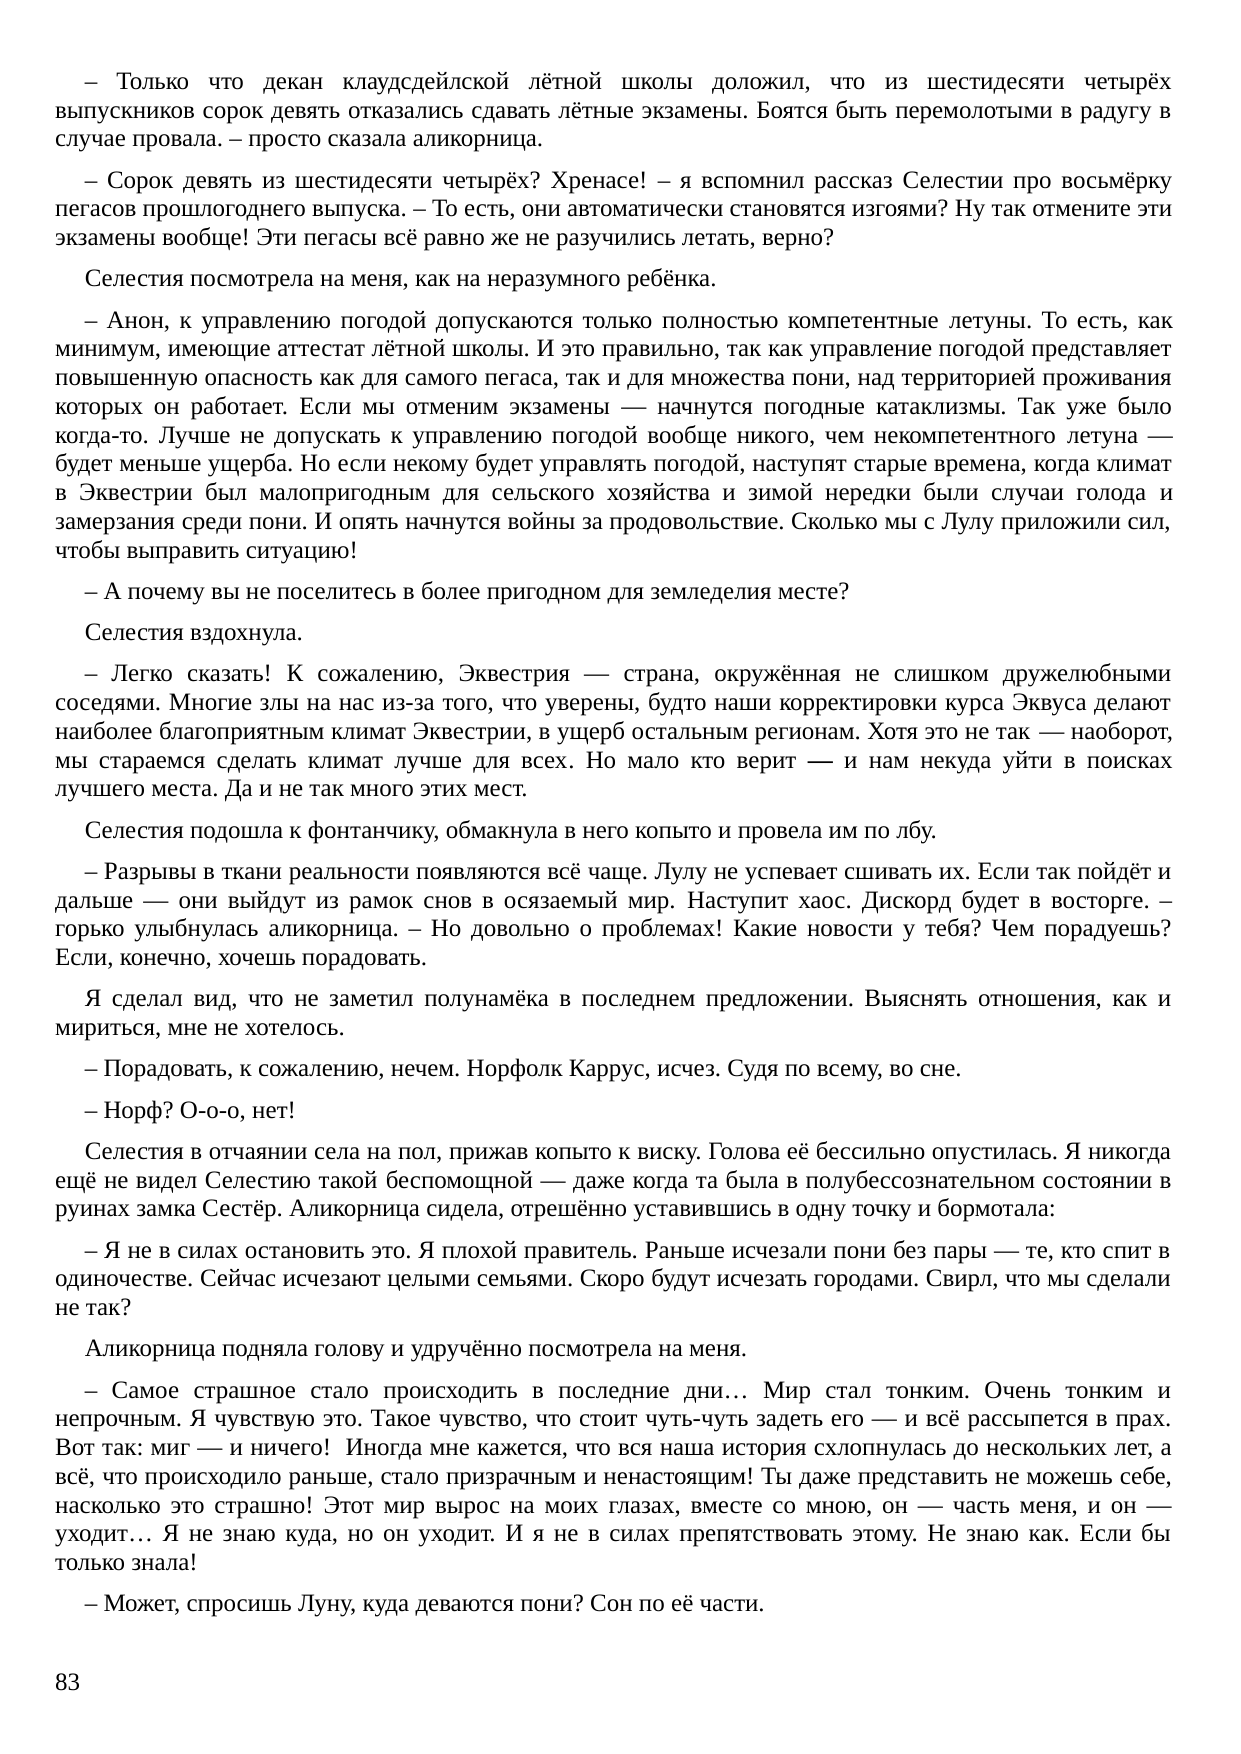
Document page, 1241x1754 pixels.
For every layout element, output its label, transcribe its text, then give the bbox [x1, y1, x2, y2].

text Селестия подошла к фонтанчику, обмакнула в него копыто и провела им по лбу. [55, 815, 1173, 843]
text – Сорок девять из шестидесяти четырёх? Хренасе! – я вспомнил рассказ Селестии про восьмёрку пегасов прошлогоднего выпуска. – То есть, они автоматически становятся изгоями? Ну так отмените эти экзамены вообще! Эти пегасы всё равно же не разучились летать, верно? [55, 165, 1173, 251]
text – Разрывы в ткани реальности появляются всё чаще. Лулу не успевает сшивать их. Если так пойдёт и дальше — они выйдут из рамок снов в осязаемый мир. Наступит хаос. Дискорд будет в восторге. – горько улыбнулась аликорница. – Но довольно о проблемах! Какие новости у тебя? Чем порадуешь? Если, конечно, хочешь порадовать. [55, 856, 1173, 971]
text Аликорница подняла голову и удручённо посмотрела на меня. [55, 1333, 1173, 1362]
text – Норф? О-о-о, нет! [55, 1095, 1173, 1123]
text – Самое страшное стало происходить в последние дни… Мир стал тонким. Очень тонким и непрочным. Я чувствую это. Такое чувство, что стоит чуть-чуть задеть его — и всё рассыпется в прах. Вот так: миг — и ничего! Иногда мне кажется, что вся наша история схлопнулась до нескольких лет, а всё, что происходило раньше, стало призрачным и ненастоящим! Ты даже представить не можешь себе, насколько это страшно! Этот мир вырос на моих глазах, вместе со мною, он — часть меня, и он — уходит… Я не знаю куда, но он уходит. И я не в силах препятствовать этому. Не знаю как. Если бы только знала! [55, 1375, 1173, 1576]
text – Легко сказать! К сожалению, Эквестрия — страна, окружённая не слишком дружелюбными соседями. Многие злы на нас из-за того, что уверены, будто наши корректировки курса Эквуса делают наиболее благоприятным климат Эквестрии, в ущерб остальным регионам. Хотя это не так — наоборот, мы стараемся сделать климат лучше для всех. Но мало кто верит — и нам некуда уйти в поисках лучшего места. Да и не так много этих мест. [55, 658, 1173, 802]
text – Порадовать, к сожалению, нечем. Норфолк Каррус, исчез. Судя по всему, во сне. [55, 1053, 1173, 1082]
text Селестия в отчаянии села на пол, прижав копыто к виску. Голова её бессильно опустилась. Я никогда ещё не видел Селестию такой беспомощной — даже когда та была в полубессознательном состоянии в руинах замка Сестёр. Аликорница сидела, отрешённо уставившись в одну точку и бормотала: [55, 1136, 1173, 1222]
text – Анон, к управлению погодой допускаются только полностью компетентные летуны. То есть, как минимум, имеющие аттестат лётной школы. И это правильно, так как управление погодой представляет повышенную опасность как для самого пегаса, так и для множества пони, над территорией проживания которых он работает. Если мы отменим экзамены — начнутся погодные катаклизмы. Так уже было когда-то. Лучше не допускать к управлению погодой вообще никого, чем некомпетентного летуна — будет меньше ущерба. Но если некому будет управлять погодой, наступят старые времена, когда климат в Эквестрии был малопригодным для сельского хозяйства и зимой нередки были случаи голода и замерзания среди пони. И опять начнутся войны за продовольствие. Сколько мы с Лулу приложили сил, чтобы выправить ситуацию! [55, 305, 1173, 563]
text – Может, спросишь Луну, куда деваются пони? Сон по её части. [55, 1588, 1173, 1617]
text Селестия вздохнула. [55, 617, 1173, 646]
text – Я не в силах остановить это. Я плохой правитель. Раньше исчезали пони без пары — те, кто спит в одиночестве. Сейчас исчезают целыми семьями. Скоро будут исчезать городами. Свирл, что мы сделали не так? [55, 1235, 1173, 1321]
text – А почему вы не поселитесь в более пригодном для земледелия месте? [55, 576, 1173, 605]
text – Только что декан клаудсдейлской лётной школы доложил, что из шестидесяти четырёх выпускников сорок девять отказались сдавать лётные экзамены. Боятся быть перемолотыми в радугу в случае провала. – просто сказала аликорница. [55, 66, 1173, 152]
text Я сделал вид, что не заметил полунамёка в последнем предложении. Выяснять отношения, как и мириться, мне не хотелось. [55, 983, 1173, 1041]
text Селестия посмотрела на меня, как на неразумного ребёнка. [55, 263, 1173, 292]
